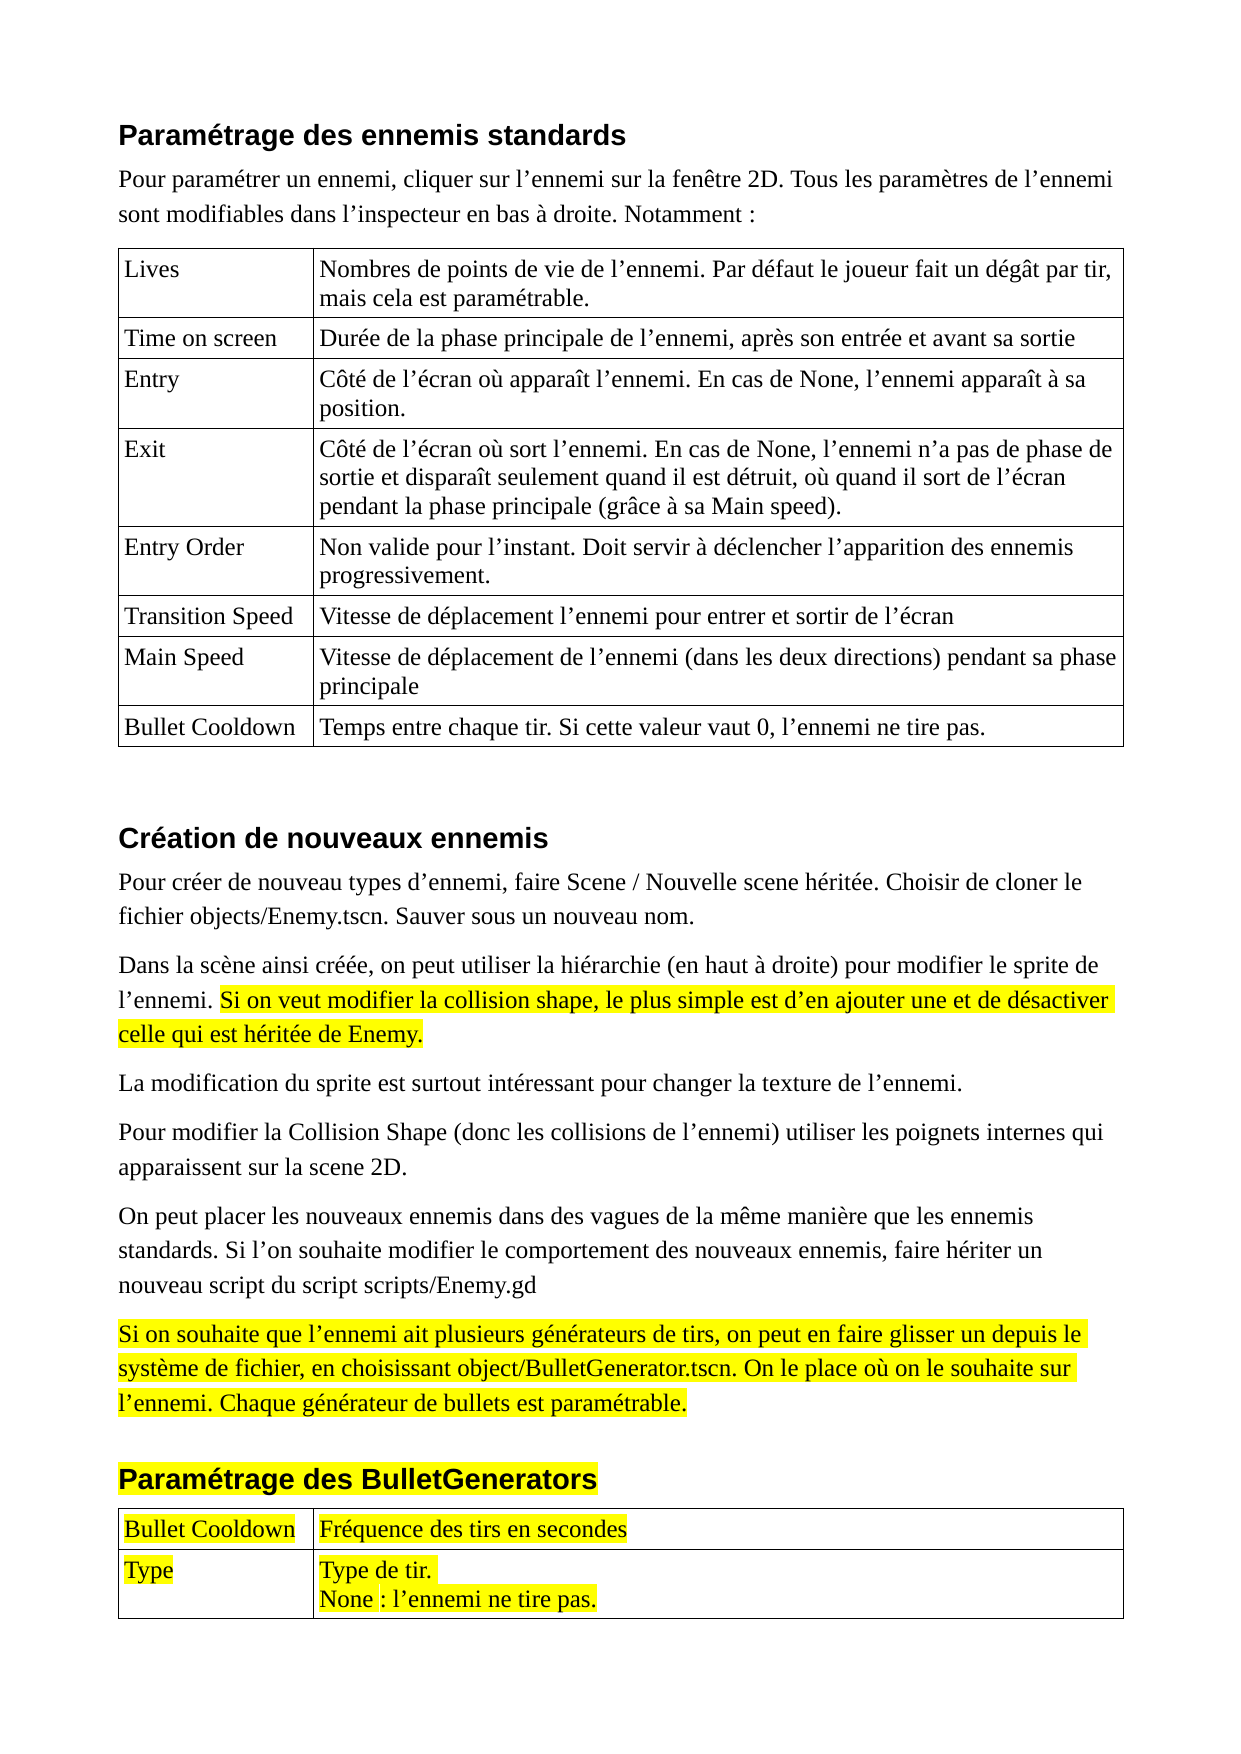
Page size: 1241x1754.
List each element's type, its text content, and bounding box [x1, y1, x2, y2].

subtitle Création de nouveaux ennemis [118, 821, 1122, 854]
table_header Lives [119, 249, 313, 317]
table_header Fréquence des tirs en secondes [314, 1509, 1123, 1549]
table_cell Transition Speed [119, 596, 313, 636]
subtitle Paramétrage des ennemis standards [118, 118, 1122, 152]
table_cell Time on screen [119, 318, 313, 358]
table_header Nombres de points de vie de l’ennemi. Par défaut le joueur fait un dégât par tir, mais cela est paramétrable. [314, 249, 1123, 317]
table_cell Temps entre chaque tir. Si cette valeur vaut 0, l’ennemi ne tire pas. [314, 706, 1123, 746]
table_cell Non valide pour l’instant. Doit servir à déclencher l’apparition des ennemis progressivement. [314, 527, 1123, 595]
table_cell Exit [119, 429, 313, 526]
table_cell Côté de l’écran où apparaît l’ennemi. En cas de None, l’ennemi apparaît à sa position. [314, 359, 1123, 427]
table_header Bullet Cooldown [119, 1509, 313, 1549]
table_cell Type [119, 1550, 313, 1618]
text Pour modifier la Collision Shape (donc les collisions de l’ennemi) utiliser les poignets internes qui apparaissent sur la scene 2D. [118, 1117, 1122, 1181]
text Pour paramétrer un ennemi, cliquer sur l’ennemi sur la fenêtre 2D. Tous les paramètres de l’ennemi sont modifiables dans l’inspecteur en bas à droite. Notamment : [118, 164, 1122, 227]
table_cell Type de tir. None : l’ennemi ne tire pas. [314, 1550, 1123, 1618]
table_cell Vitesse de déplacement de l’ennemi (dans les deux directions) pendant sa phase principale [314, 637, 1123, 705]
table_cell Côté de l’écran où sort l’ennemi. En cas de None, l’ennemi n’a pas de phase de sortie et disparaît seulement quand il est détruit, où quand il sort de l’écran pendant la phase principale (grâce à sa Main speed). [314, 429, 1123, 526]
text Pour créer de nouveau types d’ennemi, faire Scene / Nouvelle scene héritée. Choisir de cloner le fichier objects/Enemy.tscn. Sauver sous un nouveau nom. [118, 867, 1122, 930]
table_cell Main Speed [119, 637, 313, 705]
text Si on souhaite que l’ennemi ait plusieurs générateurs de tirs, on peut en faire glisser un depuis le système de fichier, en choisissant object/BulletGenerator.tscn. On le place où on le souhaite sur l’ennemi. Chaque générateur de bullets est paramétrable. [118, 1319, 1122, 1417]
table_cell Durée de la phase principale de l’ennemi, après son entrée et avant sa sortie [314, 318, 1123, 358]
text La modification du sprite est surtout intéressant pour changer la texture de l’ennemi. [118, 1068, 1122, 1097]
text On peut placer les nouveaux ennemis dans des vagues de la même manière que les ennemis standards. Si l’on souhaite modifier le comportement des nouveaux ennemis, faire hériter un nouveau script du script scripts/Enemy.gd [118, 1201, 1122, 1298]
table_cell Entry Order [119, 527, 313, 595]
text Dans la scène ainsi créée, on peut utiliser la hiérarchie (en haut à droite) pour modifier le sprite de l’ennemi. Si on veut modifier la collision shape, le plus simple est d’en ajouter une et de désactiver celle qui est héritée de Enemy. [118, 950, 1122, 1048]
subtitle Paramétrage des BulletGenerators [118, 1462, 1122, 1495]
table_cell Entry [119, 359, 313, 427]
table_cell Vitesse de déplacement l’ennemi pour entrer et sortir de l’écran [314, 596, 1123, 636]
table_cell Bullet Cooldown [119, 706, 313, 746]
